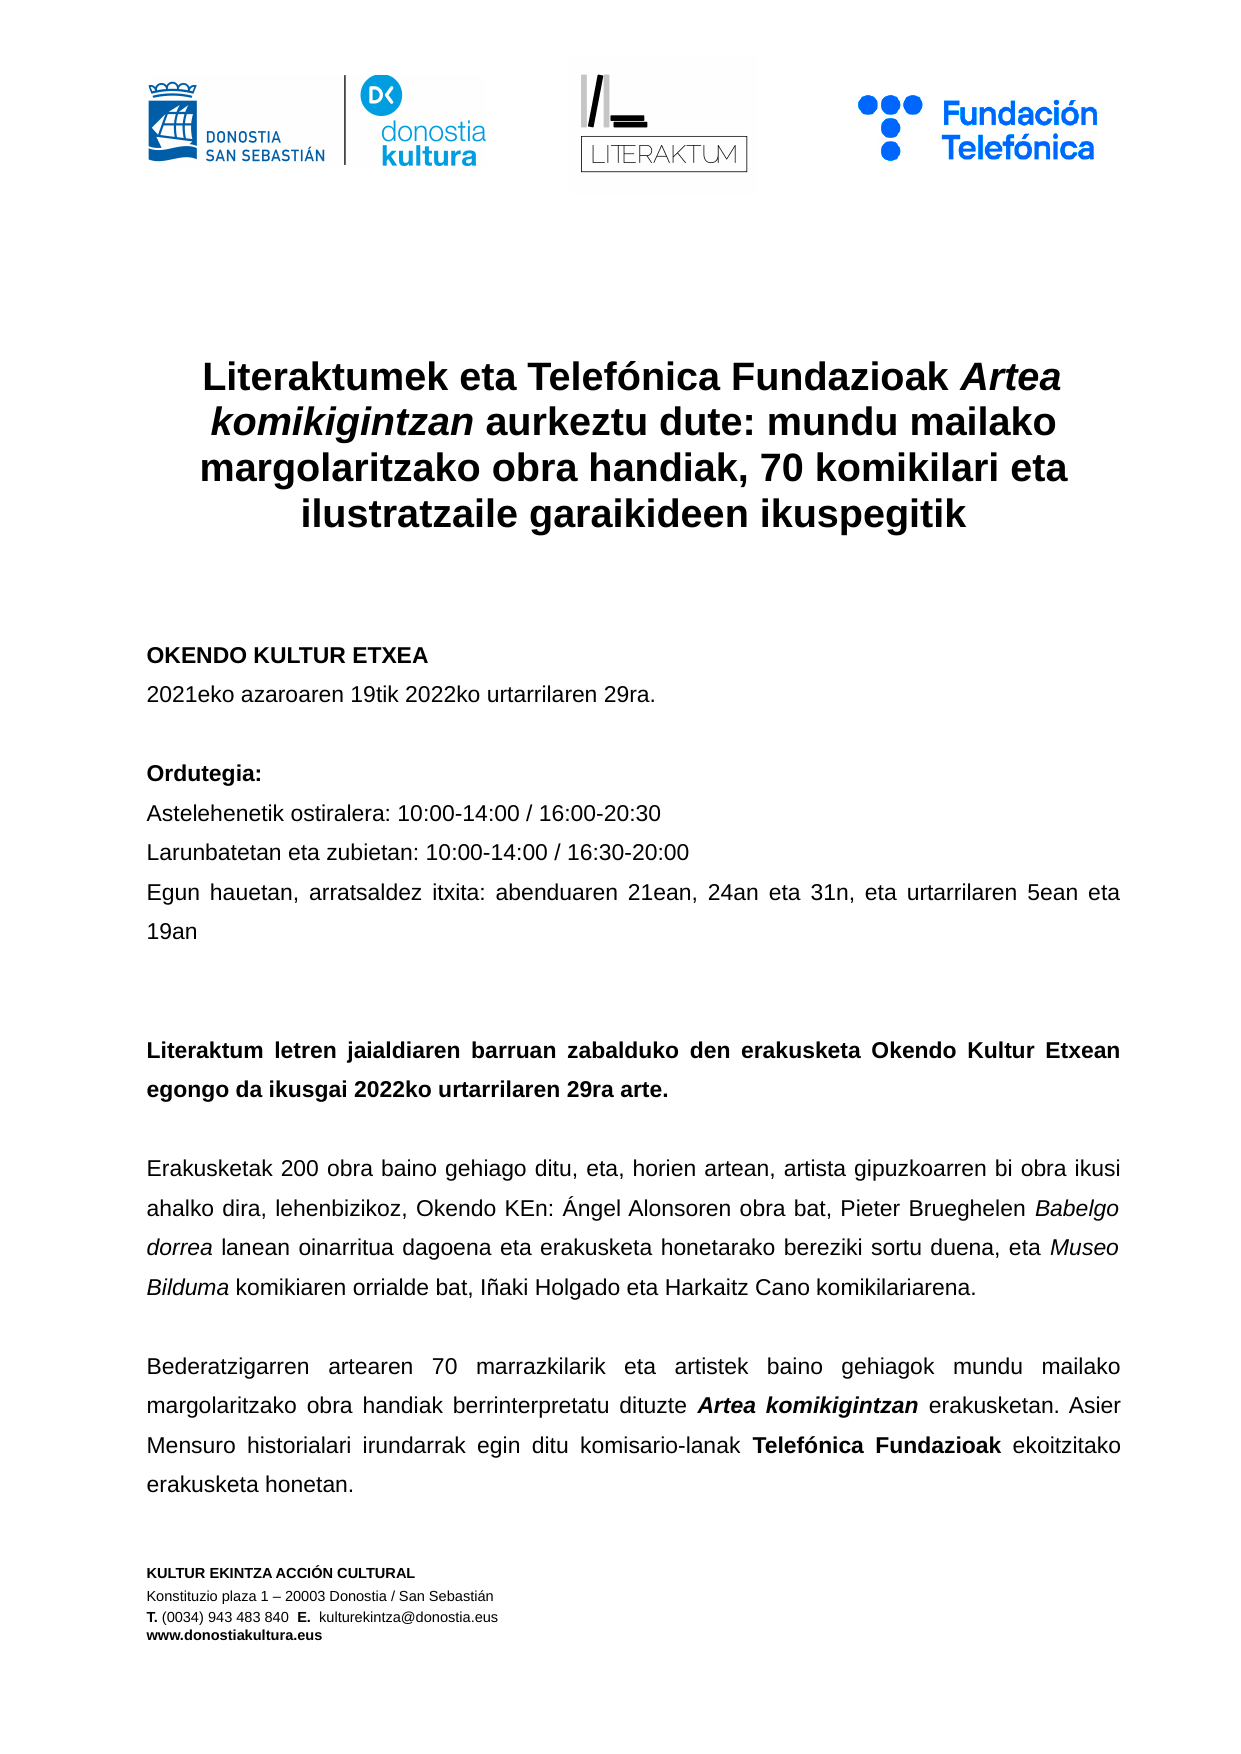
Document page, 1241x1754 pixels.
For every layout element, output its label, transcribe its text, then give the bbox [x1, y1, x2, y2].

text OKENDO KULTUR ETXEA [146, 642, 1121, 668]
picture [148, 75, 486, 166]
text Literaktum letren jaialdiaren barruan zabalduko den erakusketa Okendo Kultur Etxean egongo da ikusgai 2022ko urtarrilaren 29ra arte. [146, 1037, 1121, 1103]
list Erakusketak 200 obra baino gehiago ditu, eta, horien artean, artista gipuzkoarren bi obra ikusi ahalko dira, lehenbizikoz, Okendo KEn: Ángel Alonsoren obra bat, Pieter Brueghelen Babelgo dorrea lanean oinarritua dagoena eta erakusketa honetarako bereziki sortu duena, eta Museo Bilduma komikiaren orrialde bat, Iñaki Holgado eta Harkaitz Cano komikilariarena. [146, 1155, 1121, 1300]
text Bederatzigarren artearen 70 marrazkilarik eta artistek baino gehiagok mundu mailako margolaritzako obra handiak berrinterpretatu dituzte Artea komikigintzan erakusketan. Asier Mensuro historialari irundarrak egin ditu komisario-lanak Telefónica Fundazioak ekoitzitako erakusketa honetan. [146, 1353, 1121, 1497]
text Larunbatetan eta zubietan: 10:00-14:00 / 16:30-20:00 [146, 839, 1121, 866]
picture [858, 75, 1097, 180]
picture [370, 87, 382, 103]
text Egun hauetan, arratsaldez itxita: abenduaren 21ean, 24an eta 31n, eta urtarrilaren 5ean eta 19an [146, 879, 1121, 945]
text Ordutegia: [146, 760, 1121, 787]
picture [386, 87, 392, 103]
text Literaktumek eta Telefónica Fundazioak Artea komikigintzan aurkeztu dute: mundu mailako margolaritzako obra handiak, 70 komikilari eta ilustratzaile garaikideen ikuspegitik [146, 353, 1121, 535]
picture [569, 56, 759, 195]
text 2021eko azaroaren 19tik 2022ko urtarrilaren 29ra. [146, 681, 1121, 708]
text Astelehenetik ostiralera: 10:00-14:00 / 16:00-20:30 [146, 800, 1121, 826]
